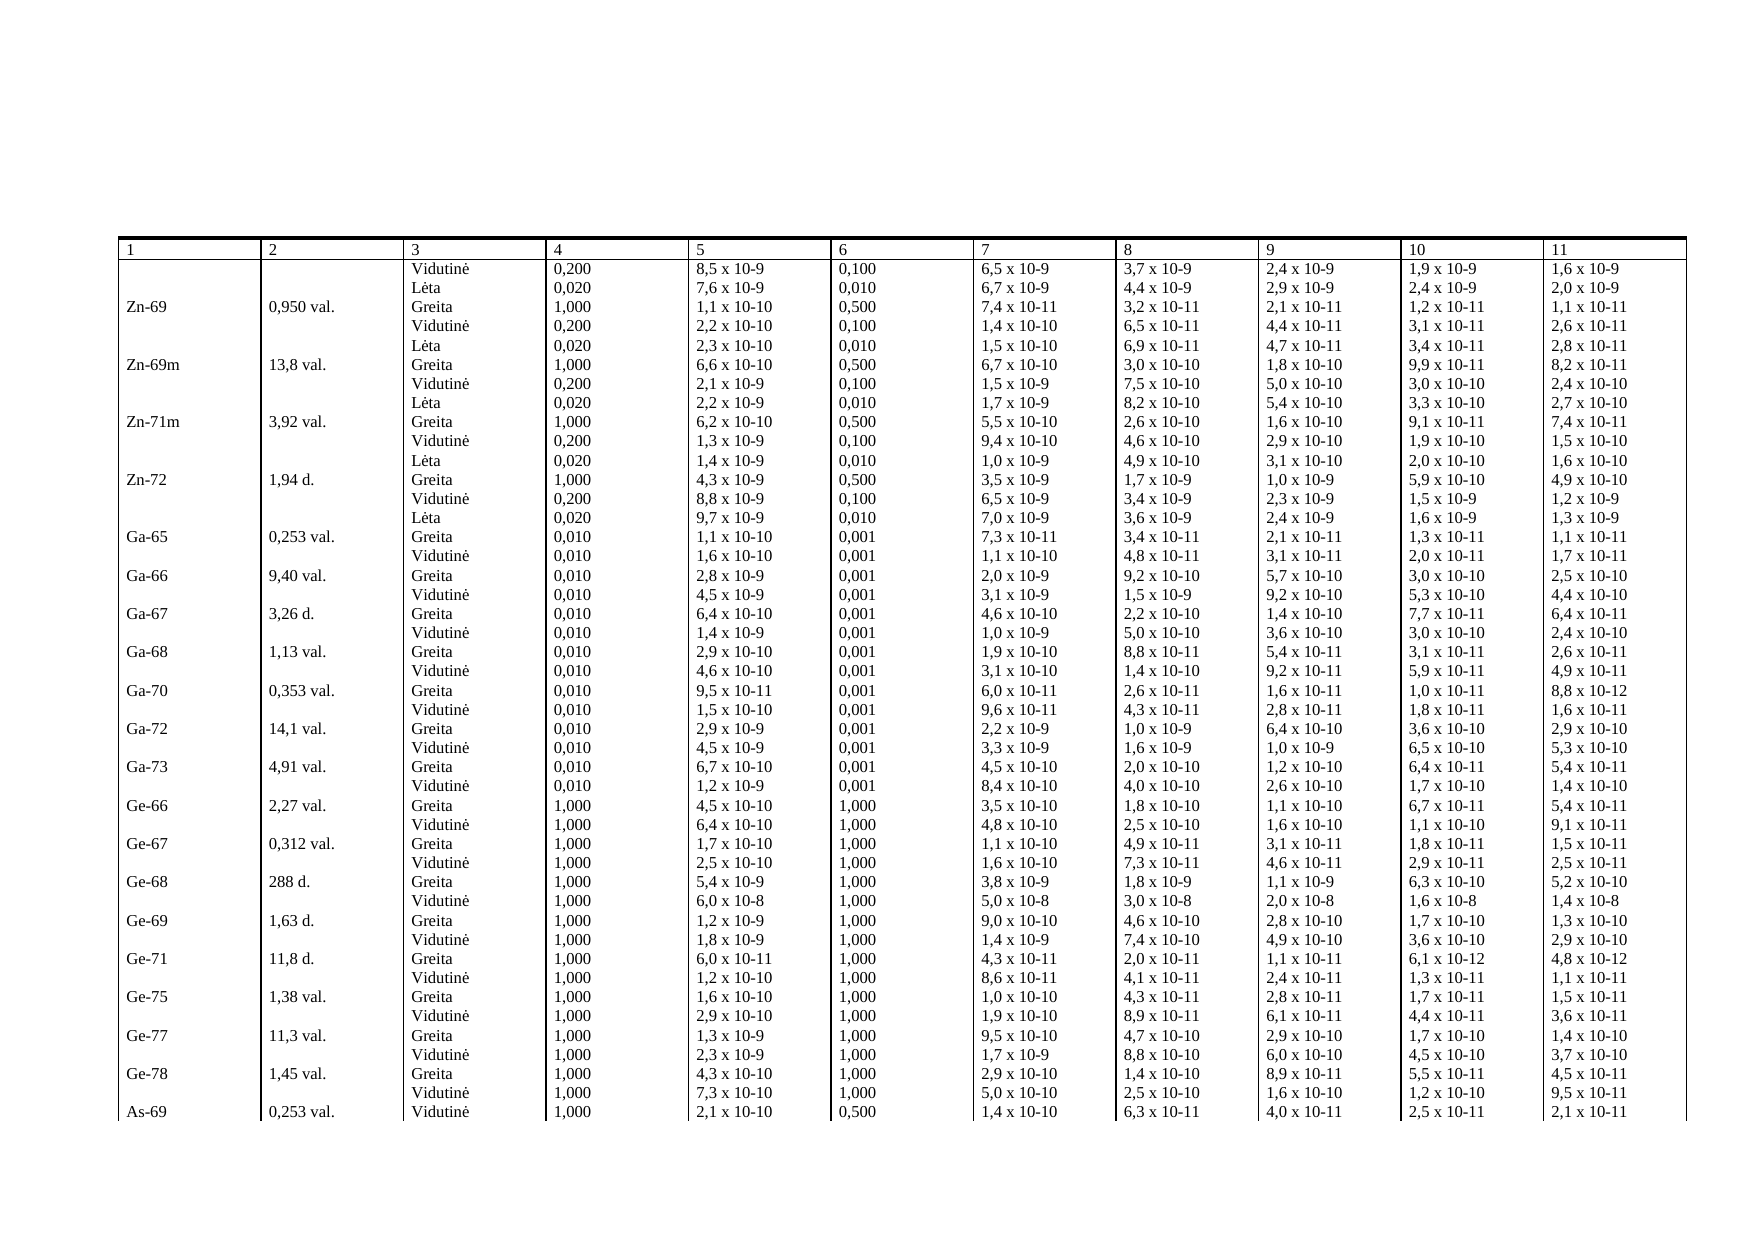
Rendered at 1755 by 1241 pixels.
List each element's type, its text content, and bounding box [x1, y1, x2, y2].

table_cell 2,0 x 10-8 [1259, 891, 1400, 910]
table_cell Zn-72 [119, 470, 260, 489]
table_cell Greita [404, 527, 545, 546]
table_cell 6,0 x 10-11 [974, 680, 1115, 699]
table_cell 9,2 x 10-11 [1259, 661, 1400, 680]
table_cell 1,4 x 10-8 [1544, 891, 1686, 910]
table_header 3 [404, 240, 545, 259]
table_cell 0,353 val. [262, 680, 403, 699]
table_cell 1,6 x 10-10 [689, 987, 830, 1006]
table_cell Vidutinė [404, 316, 545, 335]
table_cell Greita [404, 642, 545, 661]
table_cell 2,9 x 10-10 [1544, 719, 1686, 738]
table_cell 2,2 x 10-9 [689, 393, 830, 412]
table_cell Vidutinė [404, 891, 545, 910]
table_cell 1,000 [547, 355, 688, 374]
table_cell [262, 1083, 403, 1102]
table_cell Greita [404, 565, 545, 584]
table_cell 1,7 x 10-9 [1117, 470, 1258, 489]
table_cell 1,0 x 10-11 [1402, 680, 1543, 699]
table_cell 13,8 val. [262, 355, 403, 374]
table_cell [262, 891, 403, 910]
table_cell 4,3 x 10-11 [974, 949, 1115, 968]
table_cell 1,7 x 10-9 [974, 1045, 1115, 1064]
table_cell 1,000 [832, 795, 973, 814]
table_cell 2,6 x 10-10 [1117, 412, 1258, 431]
table_cell 6,9 x 10-11 [1117, 335, 1258, 354]
table_cell 6,1 x 10-11 [1259, 1006, 1400, 1025]
table_cell 2,6 x 10-10 [1259, 776, 1400, 795]
table_cell 2,9 x 10-10 [1259, 1025, 1400, 1044]
table_cell Lėta [404, 335, 545, 354]
table_cell [262, 853, 403, 872]
table_cell 0,100 [832, 489, 973, 508]
table_cell 1,63 d. [262, 910, 403, 929]
table_cell Vidutinė [404, 815, 545, 834]
table_cell Ge-69 [119, 910, 260, 929]
table_cell [119, 623, 260, 642]
table_cell 1,4 x 10-9 [689, 623, 830, 642]
table_cell 1,6 x 10-10 [1259, 815, 1400, 834]
table_header 2 [262, 240, 403, 259]
table_cell 0,001 [832, 661, 973, 680]
table_cell [262, 700, 403, 719]
table_cell 9,2 x 10-10 [1117, 565, 1258, 584]
table_cell 5,5 x 10-11 [1402, 1064, 1543, 1083]
table_cell 2,8 x 10-9 [689, 565, 830, 584]
table_cell 1,5 x 10-9 [1402, 489, 1543, 508]
table_cell 4,0 x 10-11 [1259, 1102, 1400, 1121]
table_cell Ga-66 [119, 565, 260, 584]
table_cell 9,0 x 10-10 [974, 910, 1115, 929]
table_cell 4,4 x 10-11 [1402, 1006, 1543, 1025]
table_cell 1,000 [832, 872, 973, 891]
table_cell 8,6 x 10-11 [974, 968, 1115, 987]
table_cell 2,27 val. [262, 795, 403, 814]
table_cell 1,1 x 10-11 [1544, 968, 1686, 987]
table_cell 2,0 x 10-10 [1402, 450, 1543, 469]
table_cell 2,1 x 10-9 [689, 374, 830, 393]
table_cell 1,000 [832, 853, 973, 872]
table_cell 1,000 [832, 949, 973, 968]
table_cell 1,4 x 10-10 [1544, 1025, 1686, 1044]
table_cell 0,100 [832, 374, 973, 393]
table_cell 1,5 x 10-9 [974, 374, 1115, 393]
table_cell 2,2 x 10-10 [1117, 604, 1258, 623]
table_cell 8,8 x 10-9 [689, 489, 830, 508]
table_cell 1,1 x 10-10 [1402, 815, 1543, 834]
table_cell 0,001 [832, 757, 973, 776]
table_cell 0,010 [547, 565, 688, 584]
table_cell 0,010 [547, 604, 688, 623]
table_cell 6,5 x 10-9 [974, 489, 1115, 508]
table_cell 2,3 x 10-9 [1259, 489, 1400, 508]
table_cell 3,6 x 10-10 [1259, 623, 1400, 642]
table_header 4 [547, 240, 688, 259]
table_cell 0,001 [832, 719, 973, 738]
table_cell 6,0 x 10-11 [689, 949, 830, 968]
table_cell 7,4 x 10-10 [1117, 930, 1258, 949]
table_cell Greita [404, 910, 545, 929]
table_cell Vidutinė [404, 546, 545, 565]
table_cell Vidutinė [404, 260, 545, 278]
table_cell 0,010 [547, 738, 688, 757]
table_cell 0,200 [547, 260, 688, 278]
table_cell 2,0 x 10-10 [1117, 757, 1258, 776]
table_cell Vidutinė [404, 623, 545, 642]
table_header 9 [1259, 240, 1400, 259]
table_cell 4,5 x 10-9 [689, 585, 830, 604]
table_cell 9,1 x 10-11 [1402, 412, 1543, 431]
table_cell 1,3 x 10-11 [1402, 527, 1543, 546]
table_cell 0,010 [547, 680, 688, 699]
table_cell 2,3 x 10-9 [689, 1045, 830, 1064]
table_cell 1,45 val. [262, 1064, 403, 1083]
table_cell 2,6 x 10-11 [1117, 680, 1258, 699]
table_cell 6,4 x 10-10 [689, 604, 830, 623]
table_cell [119, 546, 260, 565]
table_cell 3,3 x 10-9 [974, 738, 1115, 757]
table_cell 1,1 x 10-10 [974, 834, 1115, 853]
table_cell 0,020 [547, 278, 688, 297]
table_cell 4,6 x 10-10 [689, 661, 830, 680]
table_cell [262, 508, 403, 527]
table_cell 4,4 x 10-9 [1117, 278, 1258, 297]
table_cell 2,3 x 10-10 [689, 335, 830, 354]
table_cell 0,500 [832, 355, 973, 374]
table_cell Greita [404, 1025, 545, 1044]
table_header 5 [689, 240, 830, 259]
table_cell 1,000 [547, 1083, 688, 1102]
table_cell 1,4 x 10-10 [1544, 776, 1686, 795]
table_cell 1,000 [547, 872, 688, 891]
table_cell 3,2 x 10-11 [1117, 297, 1258, 316]
table_cell 8,8 x 10-10 [1117, 1045, 1258, 1064]
table_cell Vidutinė [404, 585, 545, 604]
table_cell 1,94 d. [262, 470, 403, 489]
table_cell 0,010 [832, 450, 973, 469]
table_cell 3,0 x 10-10 [1117, 355, 1258, 374]
table_cell 4,4 x 10-11 [1259, 316, 1400, 335]
table_cell 1,6 x 10-10 [974, 853, 1115, 872]
table_cell 0,001 [832, 604, 973, 623]
table_cell 1,2 x 10-11 [1402, 297, 1543, 316]
table_cell 11,3 val. [262, 1025, 403, 1044]
table_cell 2,0 x 10-11 [1402, 546, 1543, 565]
table_cell [119, 891, 260, 910]
table_cell 6,7 x 10-11 [1402, 795, 1543, 814]
table_cell 2,6 x 10-11 [1544, 316, 1686, 335]
table_cell 1,1 x 10-9 [1259, 872, 1400, 891]
table_cell 0,010 [547, 546, 688, 565]
table_cell 1,000 [832, 1025, 973, 1044]
table_cell 4,9 x 10-11 [1544, 661, 1686, 680]
table_cell [262, 450, 403, 469]
table_cell 1,000 [547, 412, 688, 431]
table_cell 4,0 x 10-10 [1117, 776, 1258, 795]
table_cell 1,9 x 10-9 [1402, 260, 1543, 278]
table_cell 1,7 x 10-10 [1402, 1025, 1543, 1044]
table_cell 2,8 x 10-11 [1544, 335, 1686, 354]
table_cell 1,5 x 10-10 [974, 335, 1115, 354]
table_cell 3,26 d. [262, 604, 403, 623]
table_cell 5,9 x 10-10 [1402, 470, 1543, 489]
table_cell [119, 853, 260, 872]
table_cell Vidutinė [404, 489, 545, 508]
table_cell [262, 278, 403, 297]
table_cell Vidutinė [404, 700, 545, 719]
table_cell 1,1 x 10-11 [1544, 527, 1686, 546]
table_cell [119, 393, 260, 412]
table_cell Vidutinė [404, 930, 545, 949]
table_cell 4,8 x 10-10 [974, 815, 1115, 834]
table_cell 1,1 x 10-10 [689, 297, 830, 316]
table_cell 0,312 val. [262, 834, 403, 853]
table_cell [262, 260, 403, 278]
table_cell Vidutinė [404, 431, 545, 450]
table_cell 1,000 [547, 815, 688, 834]
table_cell 4,3 x 10-9 [689, 470, 830, 489]
table_cell Greita [404, 987, 545, 1006]
table_cell 6,5 x 10-10 [1402, 738, 1543, 757]
table_cell 0,100 [832, 431, 973, 450]
table_cell [119, 1045, 260, 1064]
table_cell 5,2 x 10-10 [1544, 872, 1686, 891]
table_cell 1,1 x 10-10 [689, 527, 830, 546]
table_cell 4,9 x 10-10 [1259, 930, 1400, 949]
table_cell 5,9 x 10-11 [1402, 661, 1543, 680]
table_cell 0,010 [547, 757, 688, 776]
table_cell 4,6 x 10-10 [974, 604, 1115, 623]
table_cell 9,4 x 10-10 [974, 431, 1115, 450]
table_cell [119, 815, 260, 834]
table_cell 2,5 x 10-10 [689, 853, 830, 872]
table_cell Ga-72 [119, 719, 260, 738]
table_cell Lėta [404, 450, 545, 469]
table_cell 3,4 x 10-11 [1402, 335, 1543, 354]
table_cell 3,6 x 10-10 [1402, 719, 1543, 738]
table_cell 1,5 x 10-11 [1544, 834, 1686, 853]
table_cell [262, 1006, 403, 1025]
table_cell [119, 1083, 260, 1102]
table_cell 1,3 x 10-11 [1402, 968, 1543, 987]
table_cell 1,000 [832, 815, 973, 834]
table_cell 2,6 x 10-11 [1544, 642, 1686, 661]
table_cell 0,500 [832, 412, 973, 431]
table_cell 5,7 x 10-10 [1259, 565, 1400, 584]
table_cell 0,010 [547, 661, 688, 680]
table_cell 2,1 x 10-11 [1544, 1102, 1686, 1121]
table_cell 2,9 x 10-10 [689, 642, 830, 661]
table_cell 6,3 x 10-11 [1117, 1102, 1258, 1121]
table_cell 3,1 x 10-9 [974, 585, 1115, 604]
table_cell Ga-68 [119, 642, 260, 661]
table_cell 6,4 x 10-11 [1402, 757, 1543, 776]
table_cell [119, 431, 260, 450]
table_cell 1,6 x 10-11 [1544, 700, 1686, 719]
table_cell 5,4 x 10-11 [1544, 795, 1686, 814]
table_cell Greita [404, 355, 545, 374]
table_cell [119, 776, 260, 795]
table_cell 0,200 [547, 316, 688, 335]
table_cell Ge-66 [119, 795, 260, 814]
table_cell 1,8 x 10-9 [689, 930, 830, 949]
table_cell 2,2 x 10-10 [689, 316, 830, 335]
table_cell Greita [404, 795, 545, 814]
table_cell 2,4 x 10-9 [1259, 260, 1400, 278]
table_cell 1,1 x 10-10 [1259, 795, 1400, 814]
table_cell As-69 [119, 1102, 260, 1121]
table_cell 4,5 x 10-11 [1544, 1064, 1686, 1083]
table_cell 0,010 [547, 776, 688, 795]
table_cell 5,3 x 10-10 [1402, 585, 1543, 604]
table_cell 0,100 [832, 316, 973, 335]
table_cell 5,3 x 10-10 [1544, 738, 1686, 757]
table_cell 1,6 x 10-9 [1117, 738, 1258, 757]
table_cell 3,5 x 10-9 [974, 470, 1115, 489]
table_header 7 [974, 240, 1115, 259]
table_cell [119, 260, 260, 278]
table_cell 1,4 x 10-9 [974, 930, 1115, 949]
table_cell 6,7 x 10-10 [974, 355, 1115, 374]
table_cell [119, 1006, 260, 1025]
table_cell Ge-67 [119, 834, 260, 853]
table_cell 4,3 x 10-10 [689, 1064, 830, 1083]
table_cell 9,2 x 10-10 [1259, 585, 1400, 604]
table_cell 0,200 [547, 489, 688, 508]
table_cell 1,4 x 10-10 [974, 1102, 1115, 1121]
table_cell 5,0 x 10-10 [1117, 623, 1258, 642]
table_cell 1,000 [547, 968, 688, 987]
table_cell 9,5 x 10-11 [689, 680, 830, 699]
table_cell 9,1 x 10-11 [1544, 815, 1686, 834]
table_cell Zn-69m [119, 355, 260, 374]
table_cell 8,4 x 10-10 [974, 776, 1115, 795]
table_cell 1,1 x 10-11 [1259, 949, 1400, 968]
table_cell 1,8 x 10-10 [1259, 355, 1400, 374]
table_cell [119, 968, 260, 987]
table_cell Ge-78 [119, 1064, 260, 1083]
table_cell 4,1 x 10-11 [1117, 968, 1258, 987]
table_cell 1,000 [547, 470, 688, 489]
table_header 8 [1117, 240, 1258, 259]
table_cell 3,1 x 10-11 [1402, 642, 1543, 661]
table_cell [119, 585, 260, 604]
table_cell [262, 623, 403, 642]
table_cell 1,000 [547, 910, 688, 929]
table_cell 7,3 x 10-10 [689, 1083, 830, 1102]
table_cell [262, 738, 403, 757]
table_cell 1,7 x 10-11 [1402, 987, 1543, 1006]
table_cell 9,5 x 10-10 [974, 1025, 1115, 1044]
table_cell 1,8 x 10-9 [1117, 872, 1258, 891]
table_cell 0,010 [547, 719, 688, 738]
table_cell [119, 700, 260, 719]
table_cell 1,000 [832, 930, 973, 949]
table_cell 1,6 x 10-10 [689, 546, 830, 565]
table_cell 1,0 x 10-9 [1259, 738, 1400, 757]
table_cell Ga-70 [119, 680, 260, 699]
table_cell [119, 508, 260, 527]
table_cell [262, 815, 403, 834]
table_cell 6,7 x 10-10 [689, 757, 830, 776]
table_cell 4,4 x 10-10 [1544, 585, 1686, 604]
table_cell [119, 489, 260, 508]
table_cell 0,020 [547, 450, 688, 469]
table_cell 8,5 x 10-9 [689, 260, 830, 278]
table_cell Vidutinė [404, 1045, 545, 1064]
table_cell [119, 335, 260, 354]
table_cell [262, 393, 403, 412]
table_cell Greita [404, 757, 545, 776]
table_cell 1,2 x 10-9 [1544, 489, 1686, 508]
table_cell 0,001 [832, 527, 973, 546]
table_cell 0,001 [832, 623, 973, 642]
table_cell 4,5 x 10-10 [974, 757, 1115, 776]
table_cell 8,2 x 10-11 [1544, 355, 1686, 374]
table_cell 1,000 [547, 1064, 688, 1083]
table_cell 0,200 [547, 374, 688, 393]
table_cell 1,3 x 10-9 [1544, 508, 1686, 527]
table_cell 1,000 [547, 834, 688, 853]
table_cell 0,020 [547, 393, 688, 412]
table_cell 9,40 val. [262, 565, 403, 584]
table_cell 4,91 val. [262, 757, 403, 776]
table_cell 2,0 x 10-9 [974, 565, 1115, 584]
table_cell 1,1 x 10-11 [1544, 297, 1686, 316]
table_cell 2,8 x 10-10 [1259, 910, 1400, 929]
table_cell 1,9 x 10-10 [974, 1006, 1115, 1025]
table_cell 1,1 x 10-10 [974, 546, 1115, 565]
table_cell 3,3 x 10-10 [1402, 393, 1543, 412]
table_cell 6,4 x 10-10 [689, 815, 830, 834]
table_cell 2,9 x 10-10 [1544, 930, 1686, 949]
table_cell 0,010 [547, 700, 688, 719]
table_cell 1,000 [547, 297, 688, 316]
table_cell 2,9 x 10-10 [1259, 431, 1400, 450]
table_cell 7,4 x 10-11 [974, 297, 1115, 316]
table_cell 9,7 x 10-9 [689, 508, 830, 527]
table_cell 0,010 [547, 623, 688, 642]
table_cell 7,0 x 10-9 [974, 508, 1115, 527]
table_cell 0,001 [832, 738, 973, 757]
table_cell Vidutinė [404, 968, 545, 987]
table_cell Ga-67 [119, 604, 260, 623]
table_cell 0,001 [832, 700, 973, 719]
table_cell Greita [404, 719, 545, 738]
table_cell 4,6 x 10-10 [1117, 910, 1258, 929]
table_cell 1,5 x 10-10 [1544, 431, 1686, 450]
table_cell 0,200 [547, 431, 688, 450]
table_cell [119, 450, 260, 469]
table_cell 3,1 x 10-10 [1259, 450, 1400, 469]
table_cell 1,2 x 10-10 [1259, 757, 1400, 776]
table_header 10 [1402, 240, 1543, 259]
table_cell [119, 316, 260, 335]
table_cell [119, 374, 260, 393]
table_cell 1,000 [547, 1006, 688, 1025]
table_cell Vidutinė [404, 853, 545, 872]
table_cell Ga-73 [119, 757, 260, 776]
table_header 6 [832, 240, 973, 259]
table_cell 2,4 x 10-10 [1544, 623, 1686, 642]
table_cell 2,4 x 10-9 [1259, 508, 1400, 527]
table_cell Lėta [404, 278, 545, 297]
table_cell 4,5 x 10-10 [1402, 1045, 1543, 1064]
table_cell [262, 374, 403, 393]
table_cell 1,0 x 10-9 [974, 623, 1115, 642]
table_cell 1,4 x 10-10 [974, 316, 1115, 335]
table_cell Vidutinė [404, 661, 545, 680]
table_cell 8,9 x 10-11 [1259, 1064, 1400, 1083]
table_cell 1,000 [832, 987, 973, 1006]
table_cell 1,7 x 10-10 [689, 834, 830, 853]
table_cell 1,7 x 10-11 [1544, 546, 1686, 565]
table_cell [262, 585, 403, 604]
table_cell Vidutinė [404, 374, 545, 393]
table_cell 0,500 [832, 470, 973, 489]
table_cell Ge-75 [119, 987, 260, 1006]
table_cell 6,4 x 10-11 [1544, 604, 1686, 623]
table_cell 1,000 [547, 930, 688, 949]
table_cell 0,001 [832, 546, 973, 565]
table_cell 2,4 x 10-10 [1544, 374, 1686, 393]
table_cell Ga-65 [119, 527, 260, 546]
table_cell 14,1 val. [262, 719, 403, 738]
table_cell 1,000 [832, 834, 973, 853]
table_cell Greita [404, 412, 545, 431]
table_cell 4,6 x 10-11 [1259, 853, 1400, 872]
table_cell 3,6 x 10-11 [1544, 1006, 1686, 1025]
table_cell 3,4 x 10-9 [1117, 489, 1258, 508]
table_cell 5,0 x 10-10 [974, 1083, 1115, 1102]
table_cell 1,4 x 10-10 [1117, 1064, 1258, 1083]
table_cell 1,3 x 10-9 [689, 431, 830, 450]
table_cell Vidutinė [404, 1102, 545, 1121]
table_cell 0,100 [832, 260, 973, 278]
table_cell 2,1 x 10-11 [1259, 527, 1400, 546]
table_cell 5,0 x 10-10 [1259, 374, 1400, 393]
table_cell 3,0 x 10-10 [1402, 374, 1543, 393]
table_cell 1,6 x 10-11 [1259, 680, 1400, 699]
table_cell Zn-69 [119, 297, 260, 316]
table_cell 1,000 [547, 891, 688, 910]
table_cell 1,2 x 10-9 [689, 910, 830, 929]
table_cell 0,950 val. [262, 297, 403, 316]
table_cell 288 d. [262, 872, 403, 891]
table_cell 2,7 x 10-10 [1544, 393, 1686, 412]
table_cell 1,6 x 10-9 [1402, 508, 1543, 527]
table_header 1 [119, 240, 260, 259]
table_cell 1,000 [547, 987, 688, 1006]
table_cell 2,9 x 10-9 [1259, 278, 1400, 297]
table_cell 2,1 x 10-11 [1259, 297, 1400, 316]
table_cell 1,000 [547, 1025, 688, 1044]
table_cell 3,0 x 10-10 [1402, 623, 1543, 642]
table_cell [262, 930, 403, 949]
table_cell Greita [404, 872, 545, 891]
table_cell 1,3 x 10-10 [1544, 910, 1686, 929]
table_cell 1,8 x 10-11 [1402, 700, 1543, 719]
table_cell 2,9 x 10-10 [689, 1006, 830, 1025]
table_cell 3,6 x 10-10 [1402, 930, 1543, 949]
table_cell 9,5 x 10-11 [1544, 1083, 1686, 1102]
table_cell 1,000 [547, 1102, 688, 1121]
table_cell 2,8 x 10-11 [1259, 700, 1400, 719]
table_cell 0,010 [547, 642, 688, 661]
table_cell 0,500 [832, 1102, 973, 1121]
table_cell 8,9 x 10-11 [1117, 1006, 1258, 1025]
table_cell 1,0 x 10-10 [974, 987, 1115, 1006]
table_cell 6,7 x 10-9 [974, 278, 1115, 297]
table_cell 1,7 x 10-10 [1402, 776, 1543, 795]
table_cell 0,001 [832, 776, 973, 795]
table_cell 5,4 x 10-9 [689, 872, 830, 891]
table_cell 6,5 x 10-11 [1117, 316, 1258, 335]
table_cell Vidutinė [404, 776, 545, 795]
table_cell 1,7 x 10-9 [974, 393, 1115, 412]
table_cell 1,2 x 10-9 [689, 776, 830, 795]
table_cell 2,5 x 10-11 [1544, 853, 1686, 872]
table_cell 1,000 [832, 1045, 973, 1064]
table_cell 1,000 [832, 910, 973, 929]
table_cell Greita [404, 297, 545, 316]
table_cell 7,4 x 10-11 [1544, 412, 1686, 431]
table_cell 0,020 [547, 508, 688, 527]
table_cell 2,9 x 10-11 [1402, 853, 1543, 872]
table_cell 3,5 x 10-10 [974, 795, 1115, 814]
table_cell [262, 968, 403, 987]
table_cell 2,5 x 10-11 [1402, 1102, 1543, 1121]
table_cell Greita [404, 604, 545, 623]
table_cell 4,3 x 10-11 [1117, 987, 1258, 1006]
table_cell 0,253 val. [262, 527, 403, 546]
table_cell 2,1 x 10-10 [689, 1102, 830, 1121]
table_cell 6,4 x 10-10 [1259, 719, 1400, 738]
table_cell 1,000 [832, 1083, 973, 1102]
table_cell 4,7 x 10-11 [1259, 335, 1400, 354]
table_cell 3,1 x 10-11 [1259, 546, 1400, 565]
table_cell 3,92 val. [262, 412, 403, 431]
table_cell 1,4 x 10-9 [689, 450, 830, 469]
table_cell 0,010 [832, 393, 973, 412]
table_cell 1,000 [832, 1064, 973, 1083]
table_cell 3,1 x 10-11 [1259, 834, 1400, 853]
table_cell 2,9 x 10-10 [974, 1064, 1115, 1083]
table_cell 0,010 [547, 527, 688, 546]
table_cell 3,6 x 10-9 [1117, 508, 1258, 527]
table_cell 1,0 x 10-9 [1117, 719, 1258, 738]
table_cell 0,001 [832, 585, 973, 604]
table_cell 1,5 x 10-11 [1544, 987, 1686, 1006]
table_cell Greita [404, 470, 545, 489]
table_cell 3,4 x 10-11 [1117, 527, 1258, 546]
table_cell 5,0 x 10-8 [974, 891, 1115, 910]
table_cell 3,1 x 10-10 [974, 661, 1115, 680]
table_cell [119, 738, 260, 757]
table_cell 6,1 x 10-12 [1402, 949, 1543, 968]
table_cell 1,6 x 10-10 [1259, 1083, 1400, 1102]
table_cell 1,7 x 10-10 [1402, 910, 1543, 929]
table_cell 1,4 x 10-10 [1117, 661, 1258, 680]
table_cell 4,7 x 10-10 [1117, 1025, 1258, 1044]
table_cell 2,5 x 10-10 [1117, 1083, 1258, 1102]
table_cell 1,4 x 10-10 [1259, 604, 1400, 623]
table_cell 0,020 [547, 335, 688, 354]
table_cell 3,0 x 10-10 [1402, 565, 1543, 584]
table_cell 3,0 x 10-8 [1117, 891, 1258, 910]
table_cell Greita [404, 949, 545, 968]
table_cell 0,010 [832, 335, 973, 354]
table_cell 11,8 d. [262, 949, 403, 968]
table_cell 1,6 x 10-10 [1544, 450, 1686, 469]
table_cell [262, 546, 403, 565]
table_cell 1,0 x 10-9 [974, 450, 1115, 469]
table_cell Vidutinė [404, 738, 545, 757]
table_cell 4,9 x 10-10 [1544, 470, 1686, 489]
table_cell [262, 431, 403, 450]
table_cell 2,4 x 10-11 [1259, 968, 1400, 987]
table_cell [119, 930, 260, 949]
table_cell Greita [404, 680, 545, 699]
table_cell 1,5 x 10-9 [1117, 585, 1258, 604]
table_cell [262, 1045, 403, 1064]
table_cell [119, 661, 260, 680]
table_cell 1,5 x 10-10 [689, 700, 830, 719]
table_cell 1,000 [547, 795, 688, 814]
table_cell 4,8 x 10-11 [1117, 546, 1258, 565]
table_cell 1,000 [547, 949, 688, 968]
table_cell 8,8 x 10-11 [1117, 642, 1258, 661]
table_cell Lėta [404, 393, 545, 412]
table_cell 3,7 x 10-9 [1117, 260, 1258, 278]
table_cell 1,000 [832, 968, 973, 987]
table_cell 2,5 x 10-10 [1117, 815, 1258, 834]
table_cell Lėta [404, 508, 545, 527]
table_cell 4,5 x 10-10 [689, 795, 830, 814]
table_cell 1,8 x 10-11 [1402, 834, 1543, 853]
table_cell [262, 316, 403, 335]
table_cell 0,010 [547, 585, 688, 604]
table_cell 1,000 [547, 853, 688, 872]
table_cell [119, 278, 260, 297]
table_cell 0,010 [832, 508, 973, 527]
table_header 11 [1544, 240, 1686, 259]
table_cell 7,6 x 10-9 [689, 278, 830, 297]
table_cell 6,3 x 10-10 [1402, 872, 1543, 891]
table_cell 1,2 x 10-10 [689, 968, 830, 987]
table_cell 8,8 x 10-12 [1544, 680, 1686, 699]
table_cell 7,5 x 10-10 [1117, 374, 1258, 393]
table_cell 3,8 x 10-9 [974, 872, 1115, 891]
table_cell 1,8 x 10-10 [1117, 795, 1258, 814]
table_cell [262, 776, 403, 795]
table_cell 1,6 x 10-8 [1402, 891, 1543, 910]
table_cell 5,4 x 10-11 [1544, 757, 1686, 776]
table_cell 2,8 x 10-11 [1259, 987, 1400, 1006]
table_cell 7,3 x 10-11 [974, 527, 1115, 546]
table_cell 6,5 x 10-9 [974, 260, 1115, 278]
table_cell 3,7 x 10-10 [1544, 1045, 1686, 1064]
table_cell 4,5 x 10-9 [689, 738, 830, 757]
table_cell 3,1 x 10-11 [1402, 316, 1543, 335]
table_cell Ge-71 [119, 949, 260, 968]
table_cell 6,6 x 10-10 [689, 355, 830, 374]
table_cell 1,6 x 10-9 [1544, 260, 1686, 278]
table_cell 9,6 x 10-11 [974, 700, 1115, 719]
table_cell 7,3 x 10-11 [1117, 853, 1258, 872]
table_cell 2,0 x 10-11 [1117, 949, 1258, 968]
table_cell 2,0 x 10-9 [1544, 278, 1686, 297]
table_cell 0,001 [832, 642, 973, 661]
table_cell 1,13 val. [262, 642, 403, 661]
table_cell 4,9 x 10-10 [1117, 450, 1258, 469]
table_cell 1,3 x 10-9 [689, 1025, 830, 1044]
table_cell [262, 489, 403, 508]
table_cell 0,500 [832, 297, 973, 316]
table_cell Greita [404, 1064, 545, 1083]
table_cell 5,4 x 10-11 [1259, 642, 1400, 661]
table_cell 6,2 x 10-10 [689, 412, 830, 431]
table_cell Zn-71m [119, 412, 260, 431]
table_cell 4,6 x 10-10 [1117, 431, 1258, 450]
table_cell 1,000 [832, 891, 973, 910]
table_cell 7,7 x 10-11 [1402, 604, 1543, 623]
table_cell 6,0 x 10-8 [689, 891, 830, 910]
table_cell 5,5 x 10-10 [974, 412, 1115, 431]
table_cell 0,010 [832, 278, 973, 297]
table_cell 1,38 val. [262, 987, 403, 1006]
table_cell Ge-77 [119, 1025, 260, 1044]
table_cell 9,9 x 10-11 [1402, 355, 1543, 374]
table_cell Ge-68 [119, 872, 260, 891]
table_cell 1,2 x 10-10 [1402, 1083, 1543, 1102]
table_cell 5,4 x 10-10 [1259, 393, 1400, 412]
table_cell 1,0 x 10-9 [1259, 470, 1400, 489]
table_cell 2,2 x 10-9 [974, 719, 1115, 738]
table_cell 4,8 x 10-12 [1544, 949, 1686, 968]
table_cell 0,253 val. [262, 1102, 403, 1121]
table_cell 1,000 [547, 1045, 688, 1064]
table_cell 4,9 x 10-11 [1117, 834, 1258, 853]
table_cell 2,5 x 10-10 [1544, 565, 1686, 584]
table_cell 0,001 [832, 565, 973, 584]
table_cell 6,0 x 10-10 [1259, 1045, 1400, 1064]
table_cell [262, 661, 403, 680]
table_cell Vidutinė [404, 1083, 545, 1102]
table_cell 1,6 x 10-10 [1259, 412, 1400, 431]
table_cell 1,000 [832, 1006, 973, 1025]
table_cell 1,9 x 10-10 [974, 642, 1115, 661]
table_cell 1,9 x 10-10 [1402, 431, 1543, 450]
table_cell Vidutinė [404, 1006, 545, 1025]
table_cell 8,2 x 10-10 [1117, 393, 1258, 412]
table_cell Greita [404, 834, 545, 853]
table_cell [262, 335, 403, 354]
table_cell 0,001 [832, 680, 973, 699]
table_cell 2,4 x 10-9 [1402, 278, 1543, 297]
table_cell 4,3 x 10-11 [1117, 700, 1258, 719]
table_cell 2,9 x 10-9 [689, 719, 830, 738]
